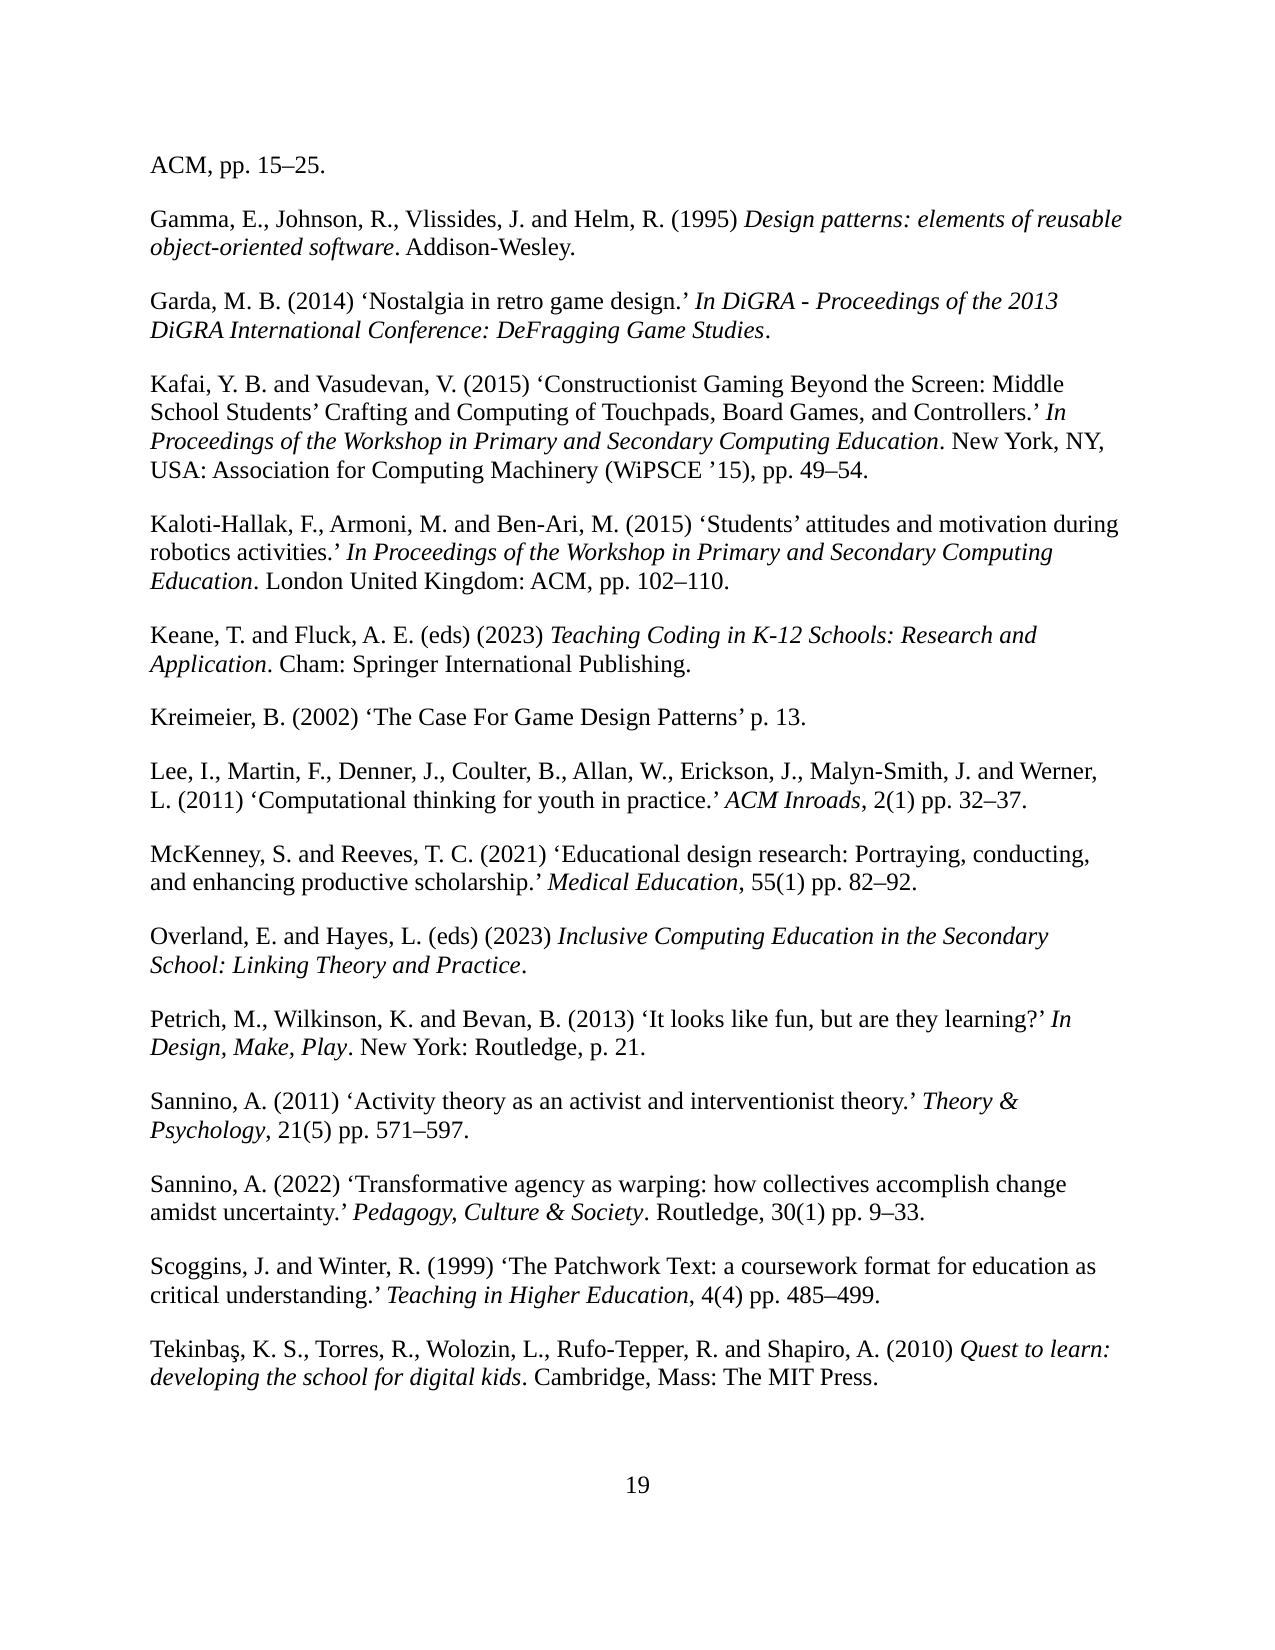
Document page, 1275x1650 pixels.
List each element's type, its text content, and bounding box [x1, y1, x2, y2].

text McKenney, S. and Reeves, T. C. (2021) ‘Educational design research: Portraying, conducting, and enhancing productive scholarship.’ Medical Education, 55(1) pp. 82–92. [150, 839, 1125, 896]
text Kafai, Y. B. and Vasudevan, V. (2015) ‘Constructionist Gaming Beyond the Screen: Middle School Students’ Crafting and Computing of Touchpads, Board Games, and Controllers.’ In Proceedings of the Workshop in Primary and Secondary Computing Education. New York, NY, USA: Association for Computing Machinery (WiPSCE ’15), pp. 49–54. [150, 369, 1125, 484]
text ACM, pp. 15–25. [150, 150, 1125, 179]
text Kreimeier, B. (2002) ‘The Case For Game Design Patterns’ p. 13. [150, 702, 1125, 731]
text Sannino, A. (2011) ‘Activity theory as an activist and interventionist theory.’ Theory & Psychology, 21(5) pp. 571–597. [150, 1086, 1125, 1144]
text Gamma, E., Johnson, R., Vlissides, J. and Helm, R. (1995) Design patterns: elements of reusable object-oriented software. Addison-Wesley. [150, 204, 1125, 261]
text Scoggins, J. and Winter, R. (1999) ‘The Patchwork Text: a coursework format for education as critical understanding.’ Teaching in Higher Education, 4(4) pp. 485–499. [150, 1251, 1125, 1309]
text Petrich, M., Wilkinson, K. and Bevan, B. (2013) ‘It looks like fun, but are they learning?’ In Design, Make, Play. New York: Routledge, p. 21. [150, 1004, 1125, 1061]
text Garda, M. B. (2014) ‘Nostalgia in retro game design.’ In DiGRA - Proceedings of the 2013 DiGRA International Conference: DeFragging Game Studies. [150, 286, 1125, 344]
text Sannino, A. (2022) ‘Transformative agency as warping: how collectives accomplish change amidst uncertainty.’ Pedagogy, Culture & Society. Routledge, 30(1) pp. 9–33. [150, 1169, 1125, 1226]
text Keane, T. and Fluck, A. E. (eds) (2023) Teaching Coding in K-12 Schools: Research and Application. Cham: Springer International Publishing. [150, 620, 1125, 677]
text Kaloti-Hallak, F., Armoni, M. and Ben-Ari, M. (2015) ‘Students’ attitudes and motivation during robotics activities.’ In Proceedings of the Workshop in Primary and Secondary Computing Education. London United Kingdom: ACM, pp. 102–110. [150, 509, 1125, 595]
text Lee, I., Martin, F., Denner, J., Coulter, B., Allan, W., Erickson, J., Malyn-Smith, J. and Werner, L. (2011) ‘Computational thinking for youth in practice.’ ACM Inroads, 2(1) pp. 32–37. [150, 756, 1125, 814]
text Tekinbaş, K. S., Torres, R., Wolozin, L., Rufo-Tepper, R. and Shapiro, A. (2010) Quest to learn: developing the school for digital kids. Cambridge, Mass: The MIT Press. [150, 1334, 1125, 1391]
text Overland, E. and Hayes, L. (eds) (2023) Inclusive Computing Education in the Secondary School: Linking Theory and Practice. [150, 921, 1125, 979]
